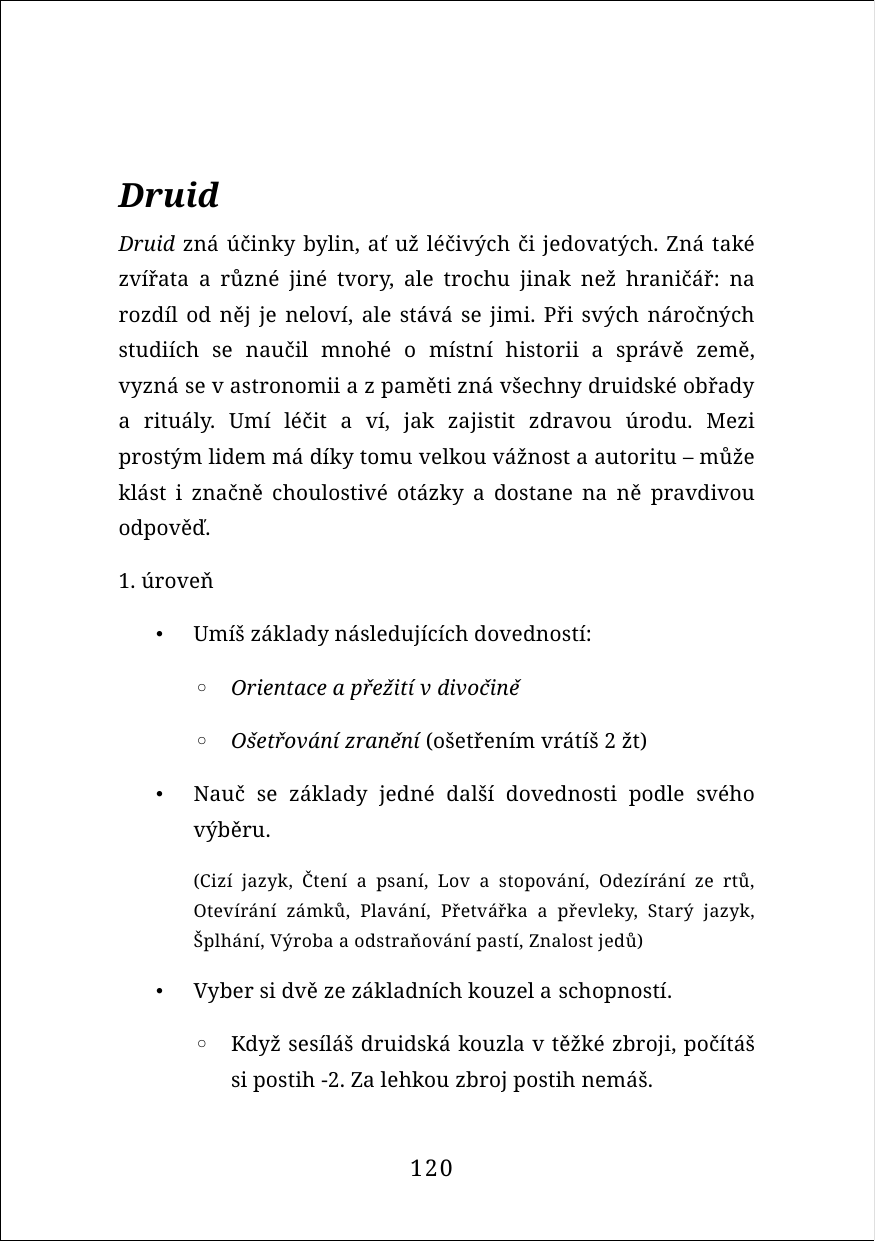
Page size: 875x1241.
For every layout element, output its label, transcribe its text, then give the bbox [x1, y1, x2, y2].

subtitle Druid [118, 172, 756, 217]
list Umíš základy následujících dovedností: [156, 619, 756, 648]
list Když sesíláš druidská kouzla v těžké zbroji, počítáš si postih -2. Za lehkou zbroj postih nemáš. [193, 1029, 756, 1093]
list Orientace a přežití v divočině [193, 673, 756, 701]
text Druid zná účinky bylin, ať už léčivých či jedovatých. Zná také zvířata a různé jiné tvory, ale trochu jinak než hraničář: na rozdíl od něj je neloví, ale stává se jimi. Při svých náročných studiích se naučil mnohé o místní historii a správě země, vyzná se v astronomii a z paměti zná všechny druidské obřady a rituály. Umí léčit a ví, jak zajistit zdravou úrodu. Mezi prostým lidem má díky tomu velkou vážnost a autoritu – může klást i značně choulostivé otázky a dostane na ně pravdivou odpověď. [118, 229, 756, 542]
list Vyber si dvě ze základních kouzel a schopností. [156, 976, 756, 1005]
text 1. úroveň [118, 566, 756, 595]
list Ošetřování zranění (ošetřením vrátíš 2 žt) [193, 726, 756, 754]
list Nauč se základy jedné další dovednosti podle svého výběru. [156, 779, 756, 843]
list (Cizí jazyk, Čtení a psaní, Lov a stopování, Odezírání ze rtů, Otevírání zámků, Plavání, Přetvářka a převleky, Starý jazyk, Šplhání, Výroba a odstraňování pastí, Znalost jedů) [156, 868, 756, 953]
